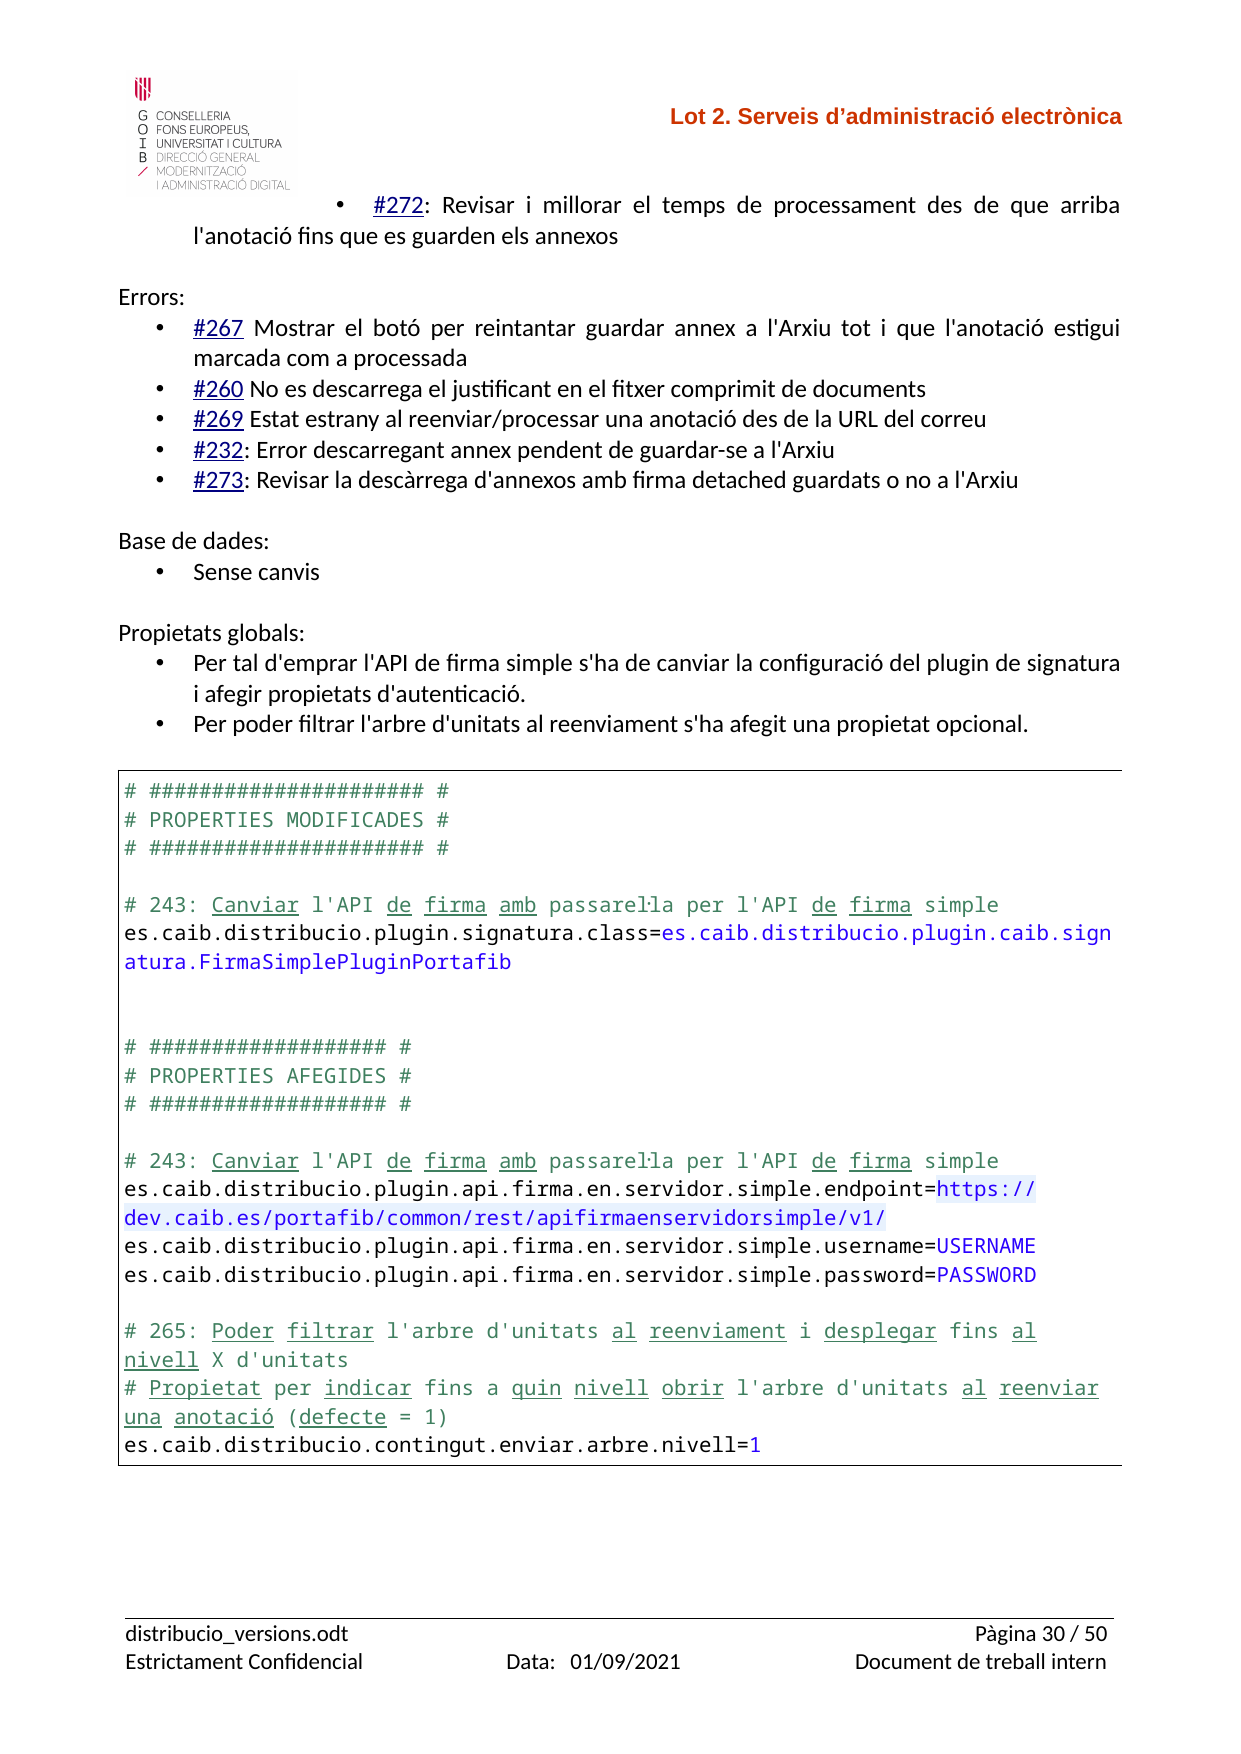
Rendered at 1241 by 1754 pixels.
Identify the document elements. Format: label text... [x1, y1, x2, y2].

table_header # ###################### # # PROPERTIES MODIFICADES # # ###################### # # 243: Canviar l'API de firma amb passarel·la per l'API de firma simple es.caib.distribucio.plugin.signatura.class=es.caib.distribucio.plugin.caib.signatura.FirmaSimplePluginPortafib # ################### # # PROPERTIES AFEGIDES # # ################### # # 243: Canviar l'API de firma amb passarel·la per l'API de firma simple es.caib.distribucio.plugin.api.firma.en.servidor.simple.endpoint=https://dev.caib.es/portafib/common/rest/apifirmaenservidorsimple/v1/ es.caib.distribucio.plugin.api.firma.en.servidor.simple.username=USERNAME es.caib.distribucio.plugin.api.firma.en.servidor.simple.password=PASSWORD # 265: Poder filtrar l'arbre d'unitats al reenviament i desplegar fins al nivell X d'unitats # Propietat per indicar fins a quin nivell obrir l'arbre d'unitats al reenviar una anotació (defecte = 1) es.caib.distribucio.contingut.enviar.arbre.nivell=1 [119, 771, 1122, 1464]
list #267 Mostrar el botó per reintantar guardar annex a l'Arxiu tot i que l'anotació estigui marcada com a processada [156, 312, 1122, 373]
list #269 Estat estrany al reenviar/processar una anotació des de la URL del correu [156, 403, 1122, 434]
list Per tal d'emprar l'API de firma simple s'ha de canviar la configuració del plugin de signatura i afegir propietats d'autenticació. [156, 647, 1122, 708]
list #273: Revisar la descàrrega d'annexos amb firma detached guardats o no a l'Arxiu [156, 464, 1122, 495]
text Base de dades: [118, 525, 1122, 556]
picture [126, 70, 299, 197]
list Per poder filtrar l'arbre d'unitats al reenviament s'ha afegit una propietat opcional. [156, 708, 1122, 739]
text Errors: [118, 281, 1122, 312]
list #260 No es descarrega el justificant en el fitxer comprimit de documents [156, 373, 1122, 403]
list Sense canvis [156, 556, 1122, 586]
list #272: Revisar i millorar el temps de processament des de que arriba l'anotació fins que es guarden els annexos [156, 190, 1122, 251]
list #232: Error descarregant annex pendent de guardar-se a l'Arxiu [156, 434, 1122, 464]
text Propietats globals: [118, 617, 1122, 647]
